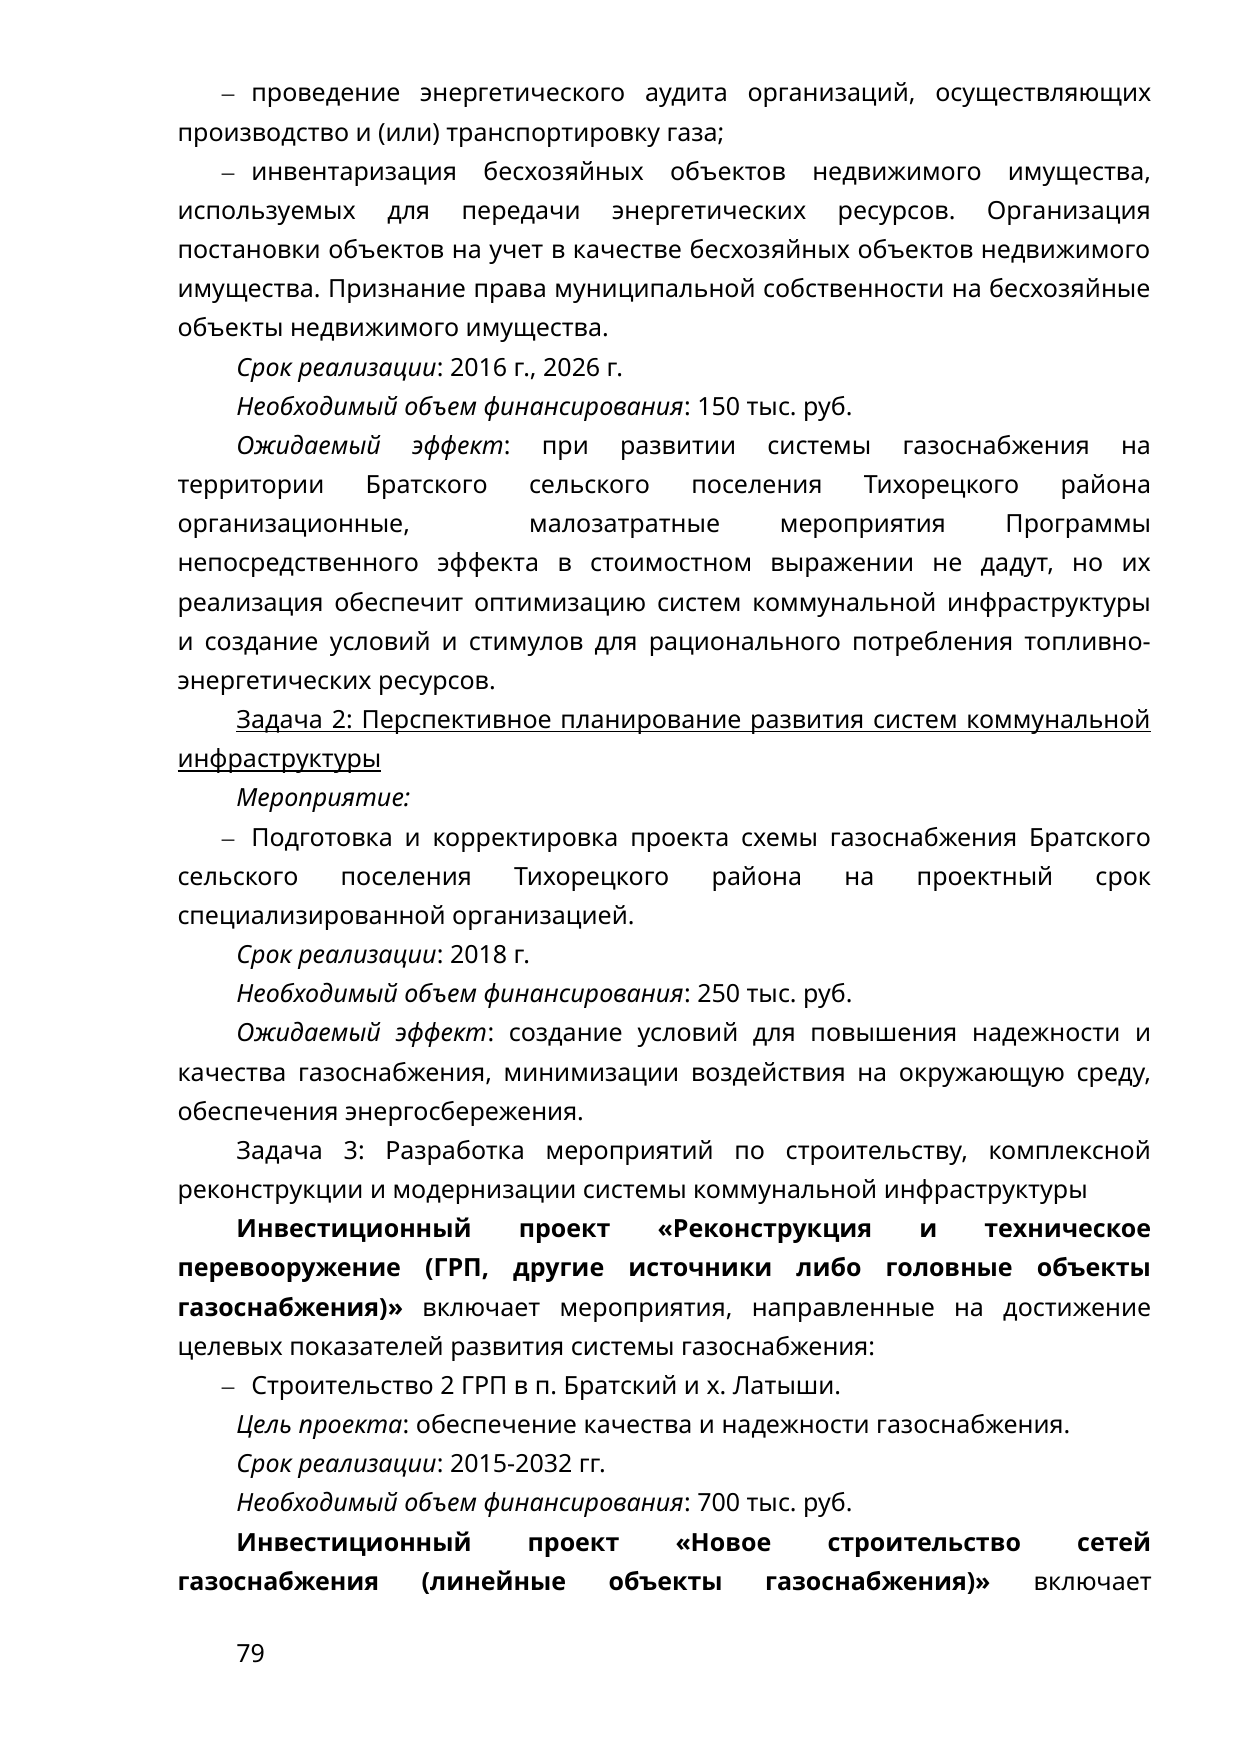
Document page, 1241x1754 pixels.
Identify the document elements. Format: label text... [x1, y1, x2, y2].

text Срок реализации: 2018 г. [177, 937, 1152, 971]
list Подготовка и корректировка проекта схемы газоснабжения Братского сельского поселения Тихорецкого района на проектный срок специализированной организацией. [177, 819, 1152, 932]
text Ожидаемый эффект: при развитии системы газоснабжения на территории Братского сельского поселения Тихорецкого района организационные, малозатратные мероприятия Программы непосредственного эффекта в стоимостном выражении не дадут, но их реализация обеспечит оптимизацию систем коммунальной инфраструктуры и создание условий и стимулов для рационального потребления топливно-энергетических ресурсов. [177, 427, 1152, 697]
list проведение энергетического аудита организаций, осуществляющих производство и (или) транспортировку газа; [177, 75, 1152, 148]
list Строительство 2 ГРП в п. Братский и х. Латыши. [177, 1367, 1152, 1402]
text Инвестиционный проект «Новое строительство сетей газоснабжения (линейные объекты газоснабжения)» включает [177, 1524, 1152, 1597]
text Срок реализации: 2016 г., 2026 г. [177, 349, 1152, 383]
list инвентаризация бесхозяйных объектов недвижимого имущества, используемых для передачи энергетических ресурсов. Организация постановки объектов на учет в качестве бесхозяйных объектов недвижимого имущества. Признание права муниципальной собственности на бесхозяйные объекты недвижимого имущества. [177, 153, 1152, 344]
text Инвестиционный проект «Реконструкция и техническое перевооружение (ГРП, другие источники либо головные объекты газоснабжения)» включает мероприятия, направленные на достижение целевых показателей развития системы газоснабжения: [177, 1211, 1152, 1362]
text Необходимый объем финансирования: 250 тыс. руб. [177, 976, 1152, 1010]
text Необходимый объем финансирования: 700 тыс. руб. [177, 1485, 1152, 1519]
text Необходимый объем финансирования: 150 тыс. руб. [177, 388, 1152, 422]
text Срок реализации: 2015-2032 гг. [177, 1446, 1152, 1480]
text Задача 3: Разработка мероприятий по строительству, комплексной реконструкции и модернизации системы коммунальной инфраструктуры [177, 1132, 1152, 1206]
text Задача 2: Перспективное планирование развития систем коммунальной инфраструктуры [177, 702, 1152, 775]
text Мероприятие: [177, 780, 1152, 814]
text Ожидаемый эффект: создание условий для повышения надежности и качества газоснабжения, минимизации воздействия на окружающую среду, обеспечения энергосбережения. [177, 1015, 1152, 1127]
text Цель проекта: обеспечение качества и надежности газоснабжения. [177, 1407, 1152, 1441]
